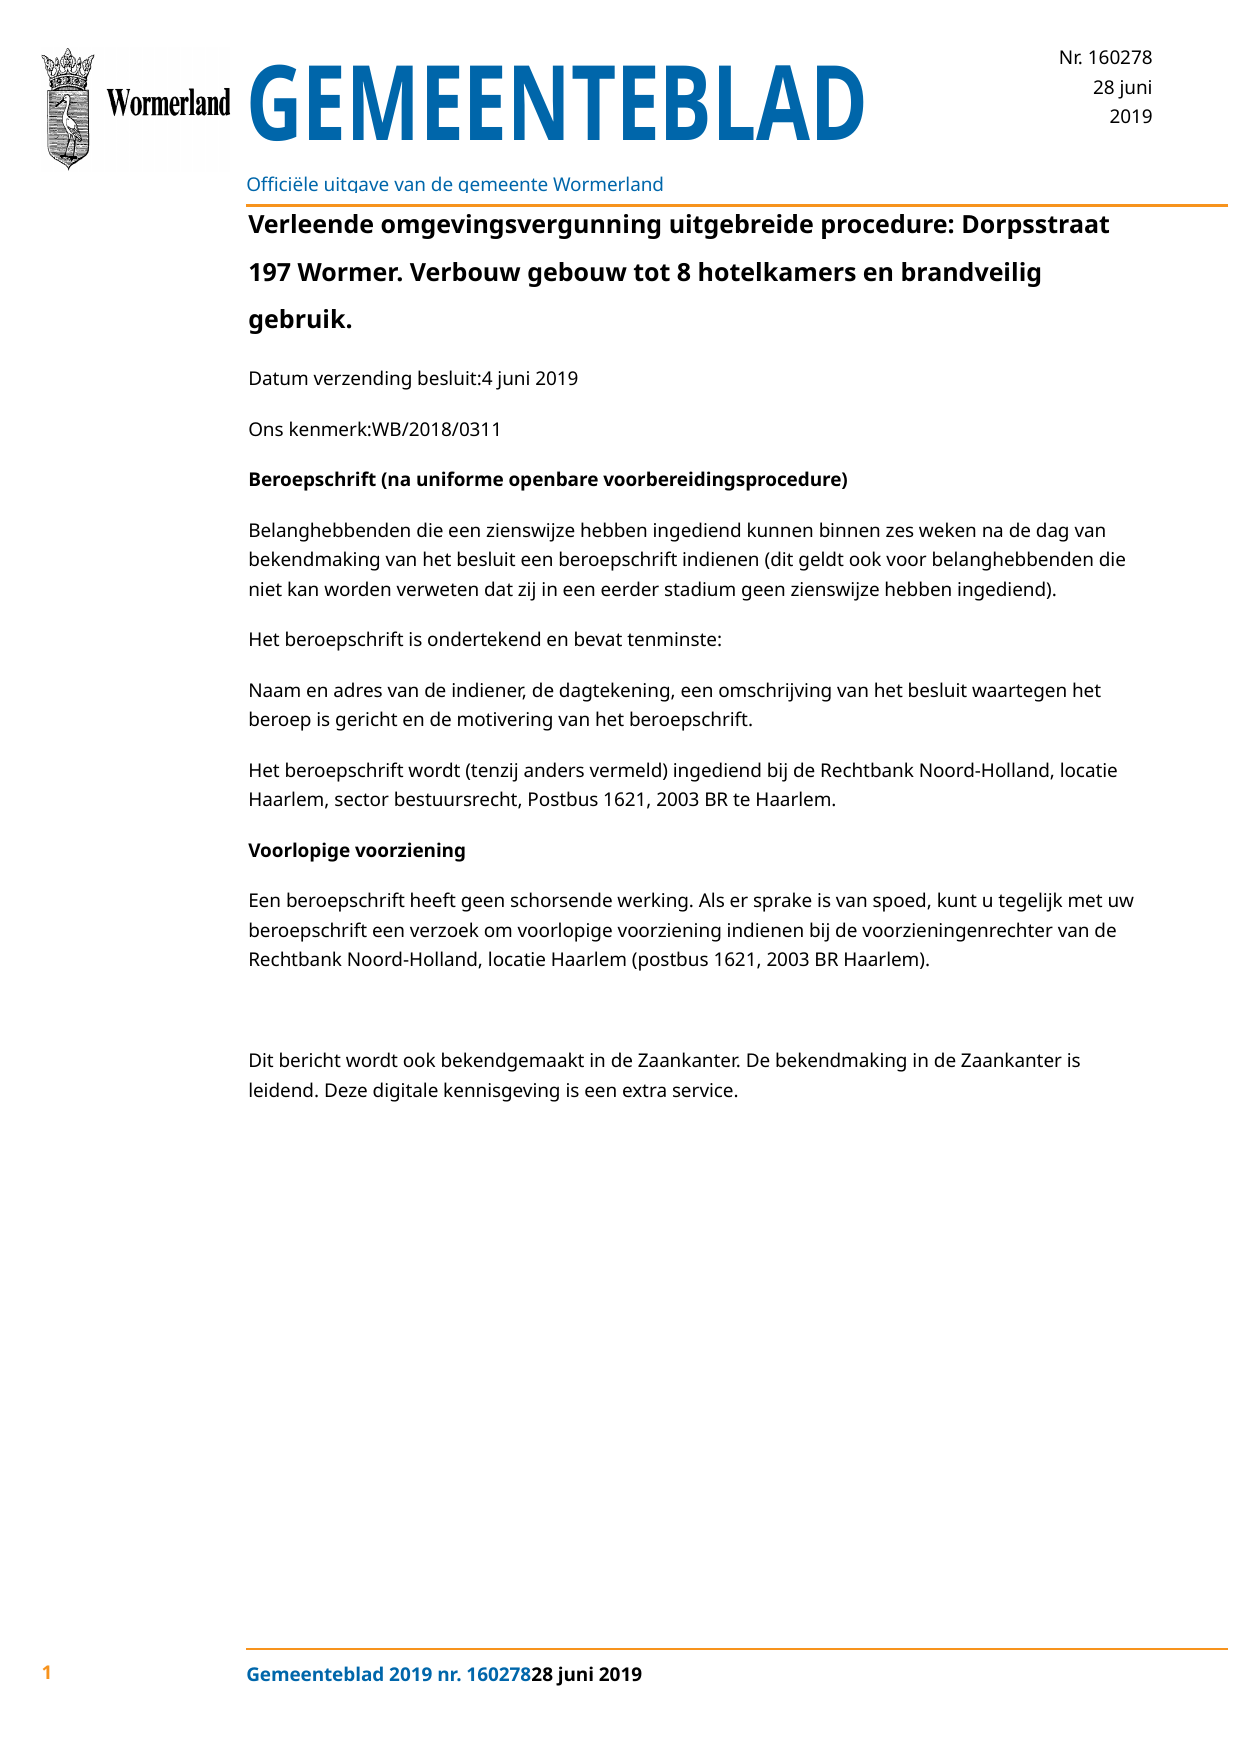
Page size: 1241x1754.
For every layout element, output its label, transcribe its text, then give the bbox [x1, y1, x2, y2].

picture [41, 47, 231, 172]
text Ons kenmerk:WB/2018/0311 [248, 416, 1152, 442]
text Een beroepschrift heeft geen schorsende werking. Als er sprake is van spoed, kunt u tegelijk met uw beroepschrift een verzoek om voorlopige voorziening indienen bij de voorzieningenrechter van de Rechtbank Noord-Holland, locatie Haarlem (postbus 1621, 2003 BR Haarlem). [248, 887, 1152, 972]
text Het beroepschrift is ondertekend en bevat tenminste: [248, 626, 1152, 652]
text Dit bericht wordt ook bekendgemaakt in de Zaankanter. De bekendmaking in de Zaankanter is leidend. Deze digitale kennisgeving is een extra service. [248, 1047, 1152, 1102]
text Belanghebbenden die een zienswijze hebben ingediend kunnen binnen zes weken na de dag van bekendmaking van het besluit een beroepschrift indienen (dit geldt ook voor belanghebbenden die niet kan worden verweten dat zij in een eerder stadium geen zienswijze hebben ingediend). [248, 517, 1152, 602]
text Naam en adres van de indiener, de dagtekening, een omschrijving van het besluit waartegen het beroep is gericht en de motivering van het beroepschrift. [248, 677, 1152, 732]
text Beroepschrift (na uniforme openbare voorbereidingsprocedure) [248, 466, 1152, 492]
text Het beroepschrift wordt (tenzij anders vermeld) ingediend bij de Rechtbank Noord-Holland, locatie Haarlem, sector bestuursrecht, Postbus 1621, 2003 BR te Haarlem. [248, 757, 1152, 812]
text Datum verzending besluit:4 juni 2019 [248, 366, 1152, 391]
text Verleende omgevingsvergunning uitgebreide procedure: Dorpsstraat 197 Wormer. Verbouw gebouw tot 8 hotelkamers en brandveilig gebruik. [248, 207, 1152, 336]
text Voorlopige voorziening [248, 837, 1152, 862]
